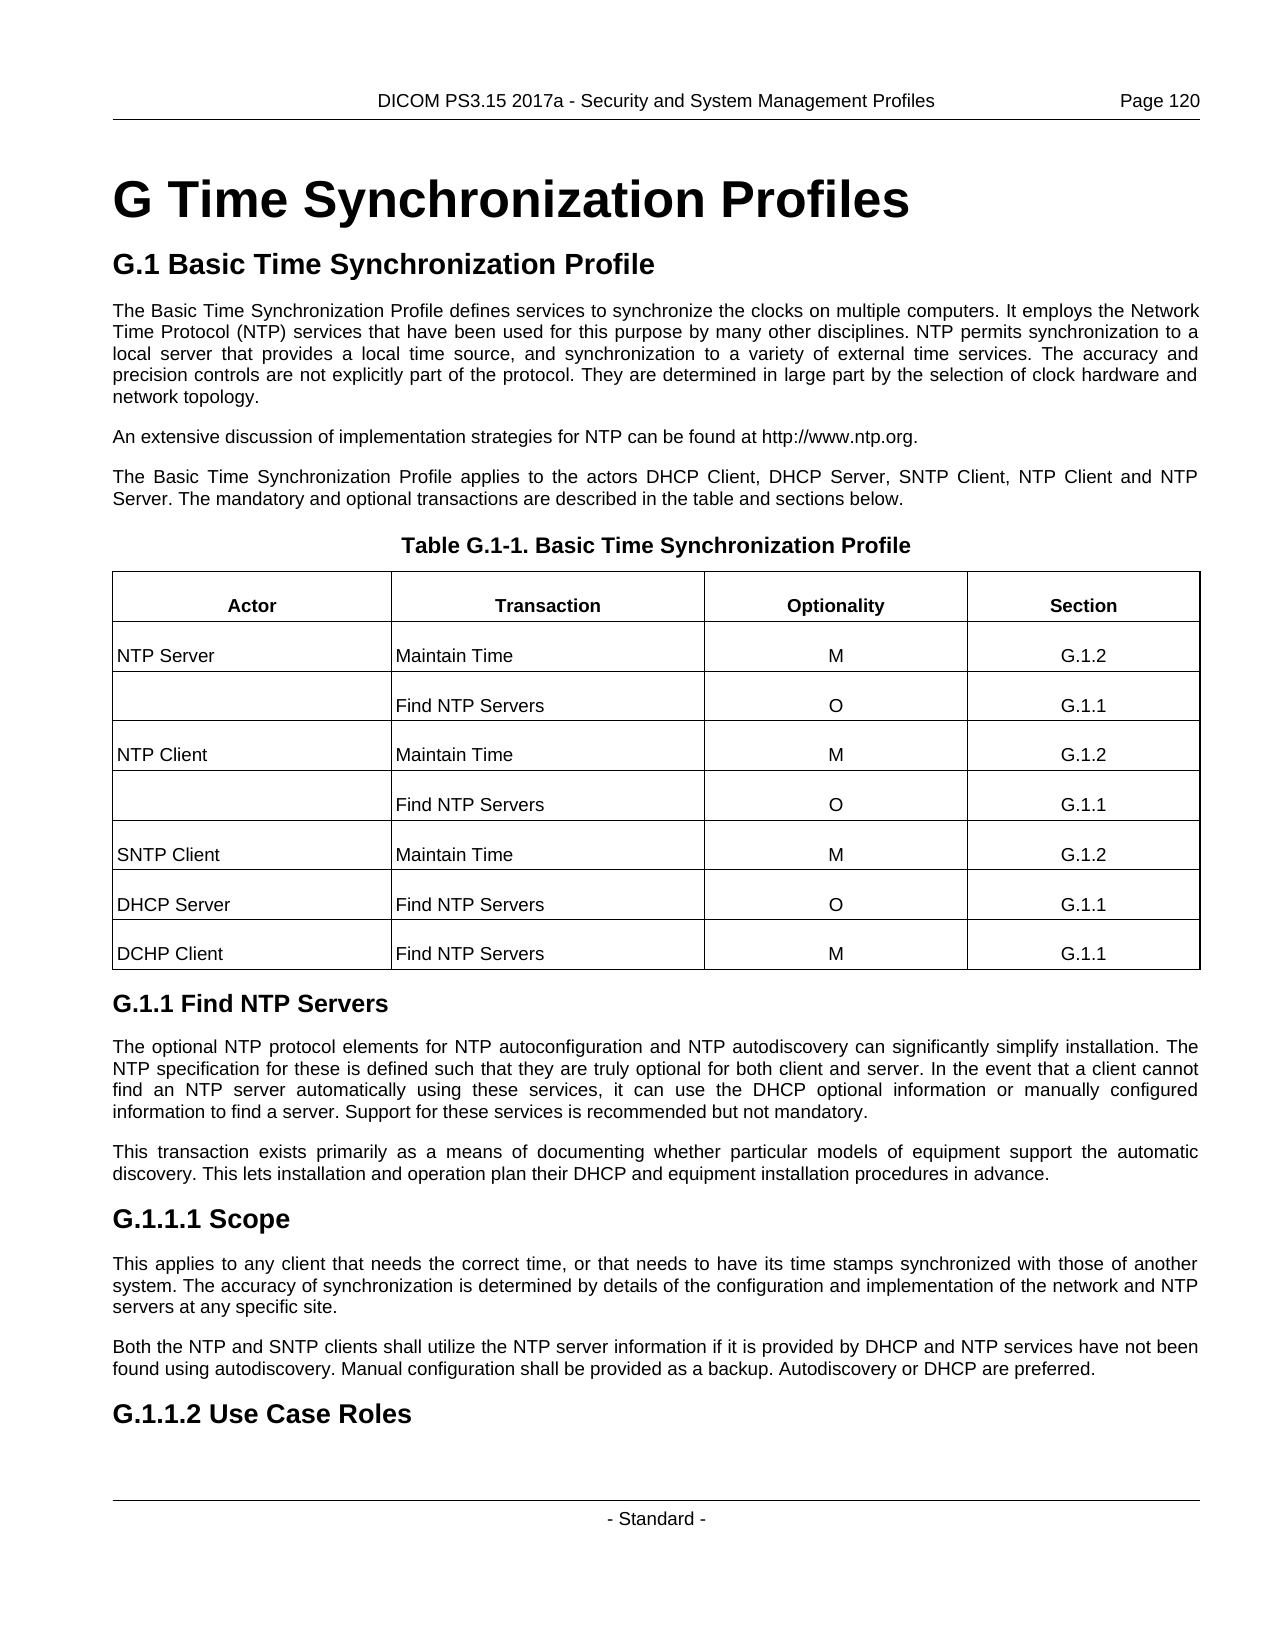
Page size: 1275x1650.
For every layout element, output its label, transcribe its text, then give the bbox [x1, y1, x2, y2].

table_cell M [705, 622, 967, 671]
text G Time Synchronization Profiles [112, 169, 1200, 228]
table_cell Find NTP Servers [392, 920, 704, 969]
text The Basic Time Synchronization Profile applies to the actors DHCP Client, DHCP Server, SNTP Client, NTP Client and NTP Server. The mandatory and optional transactions are described in the table and sections below. [112, 466, 1200, 509]
table_cell O [705, 870, 967, 919]
table_cell NTP Server [113, 622, 391, 671]
text This transaction exists primarily as a means of documenting whether particular models of equipment support the automatic discovery. This lets installation and operation plan their DHCP and equipment installation procedures in advance. [112, 1141, 1200, 1184]
text G.1.1.2 Use Case Roles [112, 1398, 1200, 1429]
table_header Optionality [705, 572, 967, 621]
table_cell Maintain Time [392, 721, 704, 770]
text Table G.1-1. Basic Time Synchronization Profile [112, 532, 1200, 558]
table_cell G.1.2 [968, 821, 1199, 869]
table_cell G.1.2 [968, 622, 1199, 671]
table_cell [113, 771, 391, 820]
table_cell Find NTP Servers [392, 771, 704, 820]
table_cell SNTP Client [113, 821, 391, 869]
table_header Actor [113, 572, 391, 621]
table_cell NTP Client [113, 721, 391, 770]
table_cell G.1.1 [968, 672, 1199, 720]
table_cell G.1.1 [968, 771, 1199, 820]
table_cell DCHP Client [113, 920, 391, 969]
text G.1 Basic Time Synchronization Profile [112, 247, 1200, 281]
text Both the NTP and SNTP clients shall utilize the NTP server information if it is provided by DHCP and NTP services have not been found using autodiscovery. Manual configuration shall be provided as a backup. Autodiscovery or DHCP are preferred. [112, 1336, 1200, 1379]
text This applies to any client that needs the correct time, or that needs to have its time stamps synchronized with those of another system. The accuracy of synchronization is determined by details of the configuration and implementation of the network and NTP servers at any specific site. [112, 1253, 1200, 1318]
text An extensive discussion of implementation strategies for NTP can be found at http://www.ntp.org. [112, 426, 1200, 447]
table_cell [113, 672, 391, 720]
table_cell Maintain Time [392, 821, 704, 869]
table_cell Find NTP Servers [392, 870, 704, 919]
table_cell M [705, 920, 967, 969]
table_header Transaction [392, 572, 704, 621]
text G.1.1 Find NTP Servers [112, 988, 1200, 1017]
text The Basic Time Synchronization Profile defines services to synchronize the clocks on multiple computers. It employs the Network Time Protocol (NTP) services that have been used for this purpose by many other disciplines. NTP permits synchronization to a local server that provides a local time source, and synchronization to a variety of external time services. The accuracy and precision controls are not explicitly part of the protocol. They are determined in large part by the selection of clock hardware and network topology. [112, 299, 1200, 407]
table_cell Maintain Time [392, 622, 704, 671]
table_cell DHCP Server [113, 870, 391, 919]
table_cell G.1.1 [968, 920, 1199, 969]
table_cell G.1.1 [968, 870, 1199, 919]
table_cell M [705, 821, 967, 869]
table_cell M [705, 721, 967, 770]
table_cell O [705, 672, 967, 720]
text G.1.1.1 Scope [112, 1203, 1200, 1234]
table_cell Find NTP Servers [392, 672, 704, 720]
table_cell O [705, 771, 967, 820]
table_header Section [968, 572, 1199, 621]
table_cell G.1.2 [968, 721, 1199, 770]
text The optional NTP protocol elements for NTP autoconfiguration and NTP autodiscovery can significantly simplify installation. The NTP specification for these is defined such that they are truly optional for both client and server. In the event that a client cannot find an NTP server automatically using these services, it can use the DHCP optional information or manually configured information to find a server. Support for these services is recommended but not mandatory. [112, 1036, 1200, 1122]
